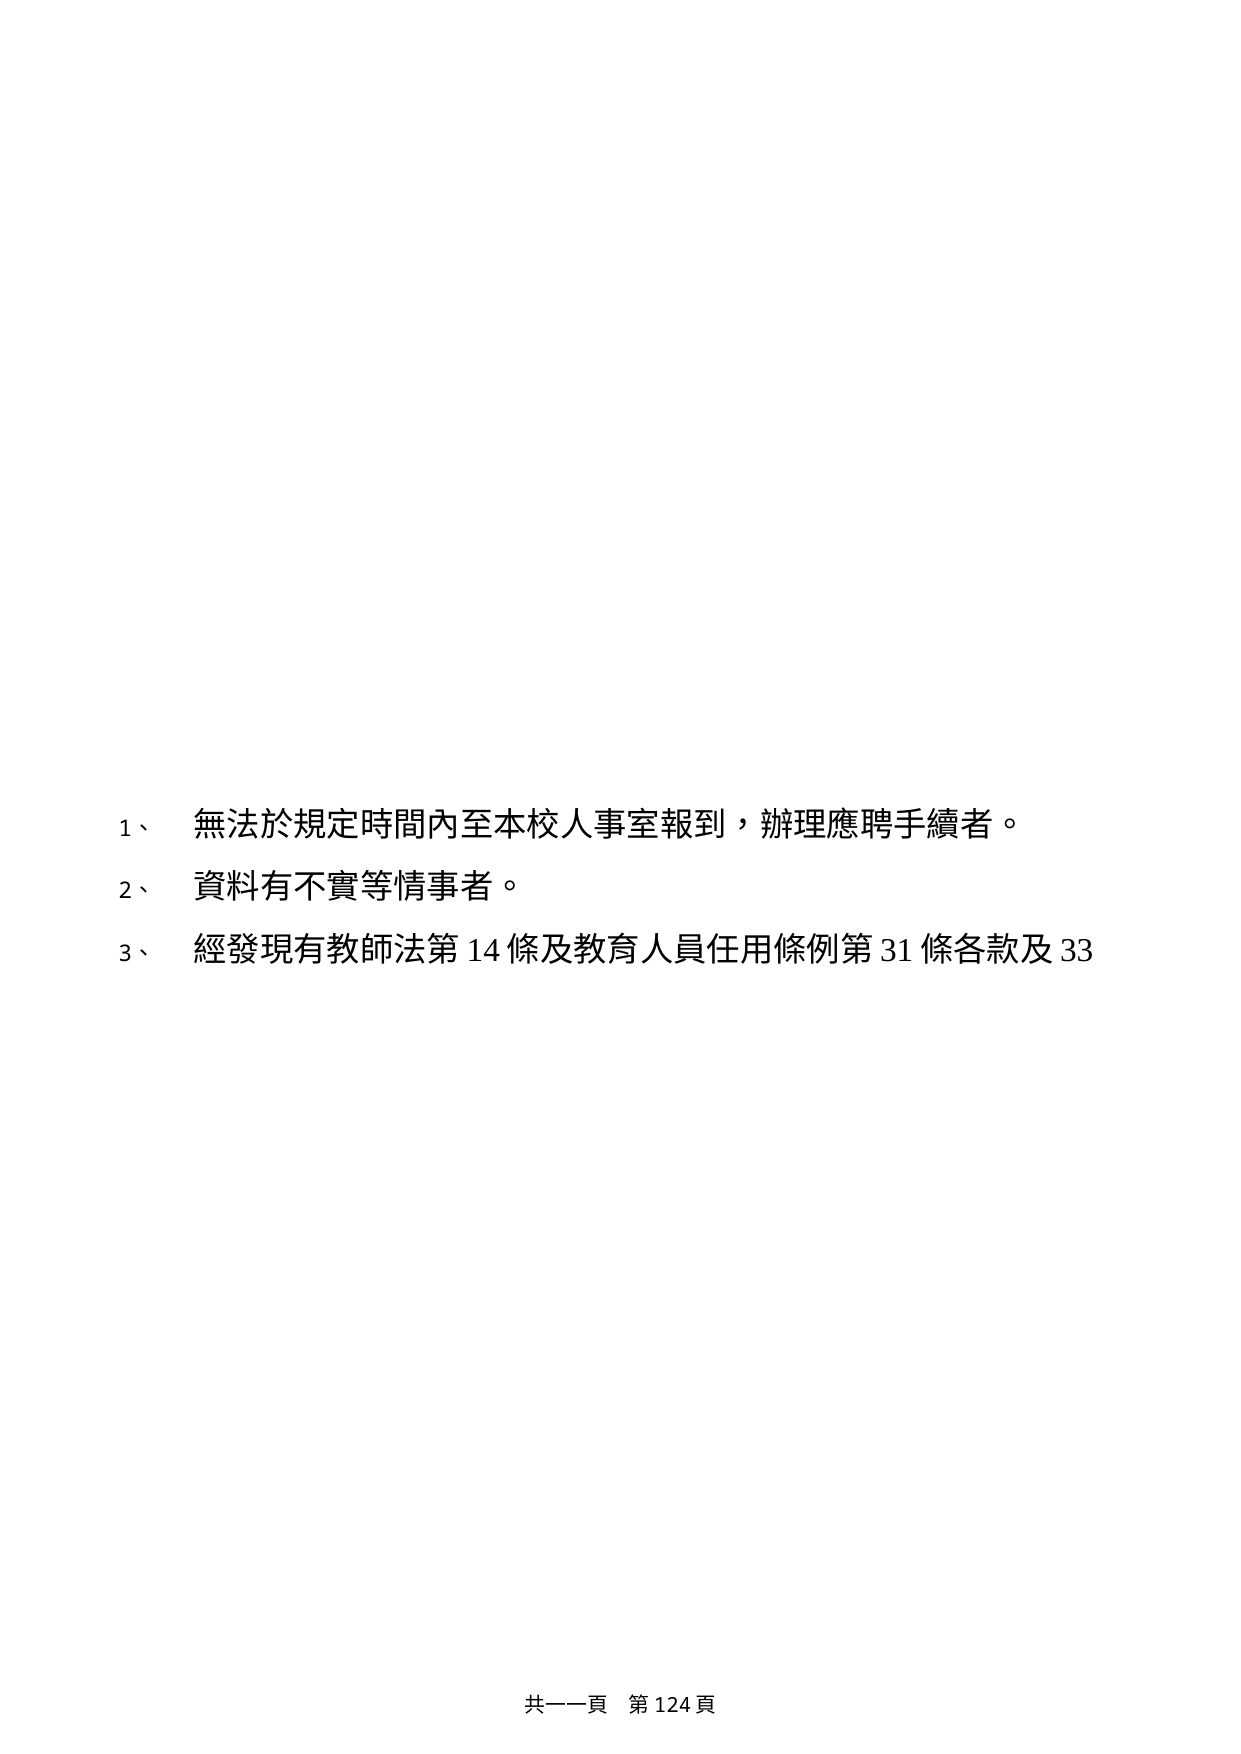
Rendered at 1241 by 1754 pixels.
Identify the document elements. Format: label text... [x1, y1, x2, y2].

list 無法於規定時間內至本校人事室報到，辦理應聘手續者。 [118, 780, 1122, 842]
list 資料有不實等情事者。 [118, 842, 1122, 905]
list 經發現有教師法第14條及教育人員任用條例第31條各款及33 [118, 905, 1122, 967]
